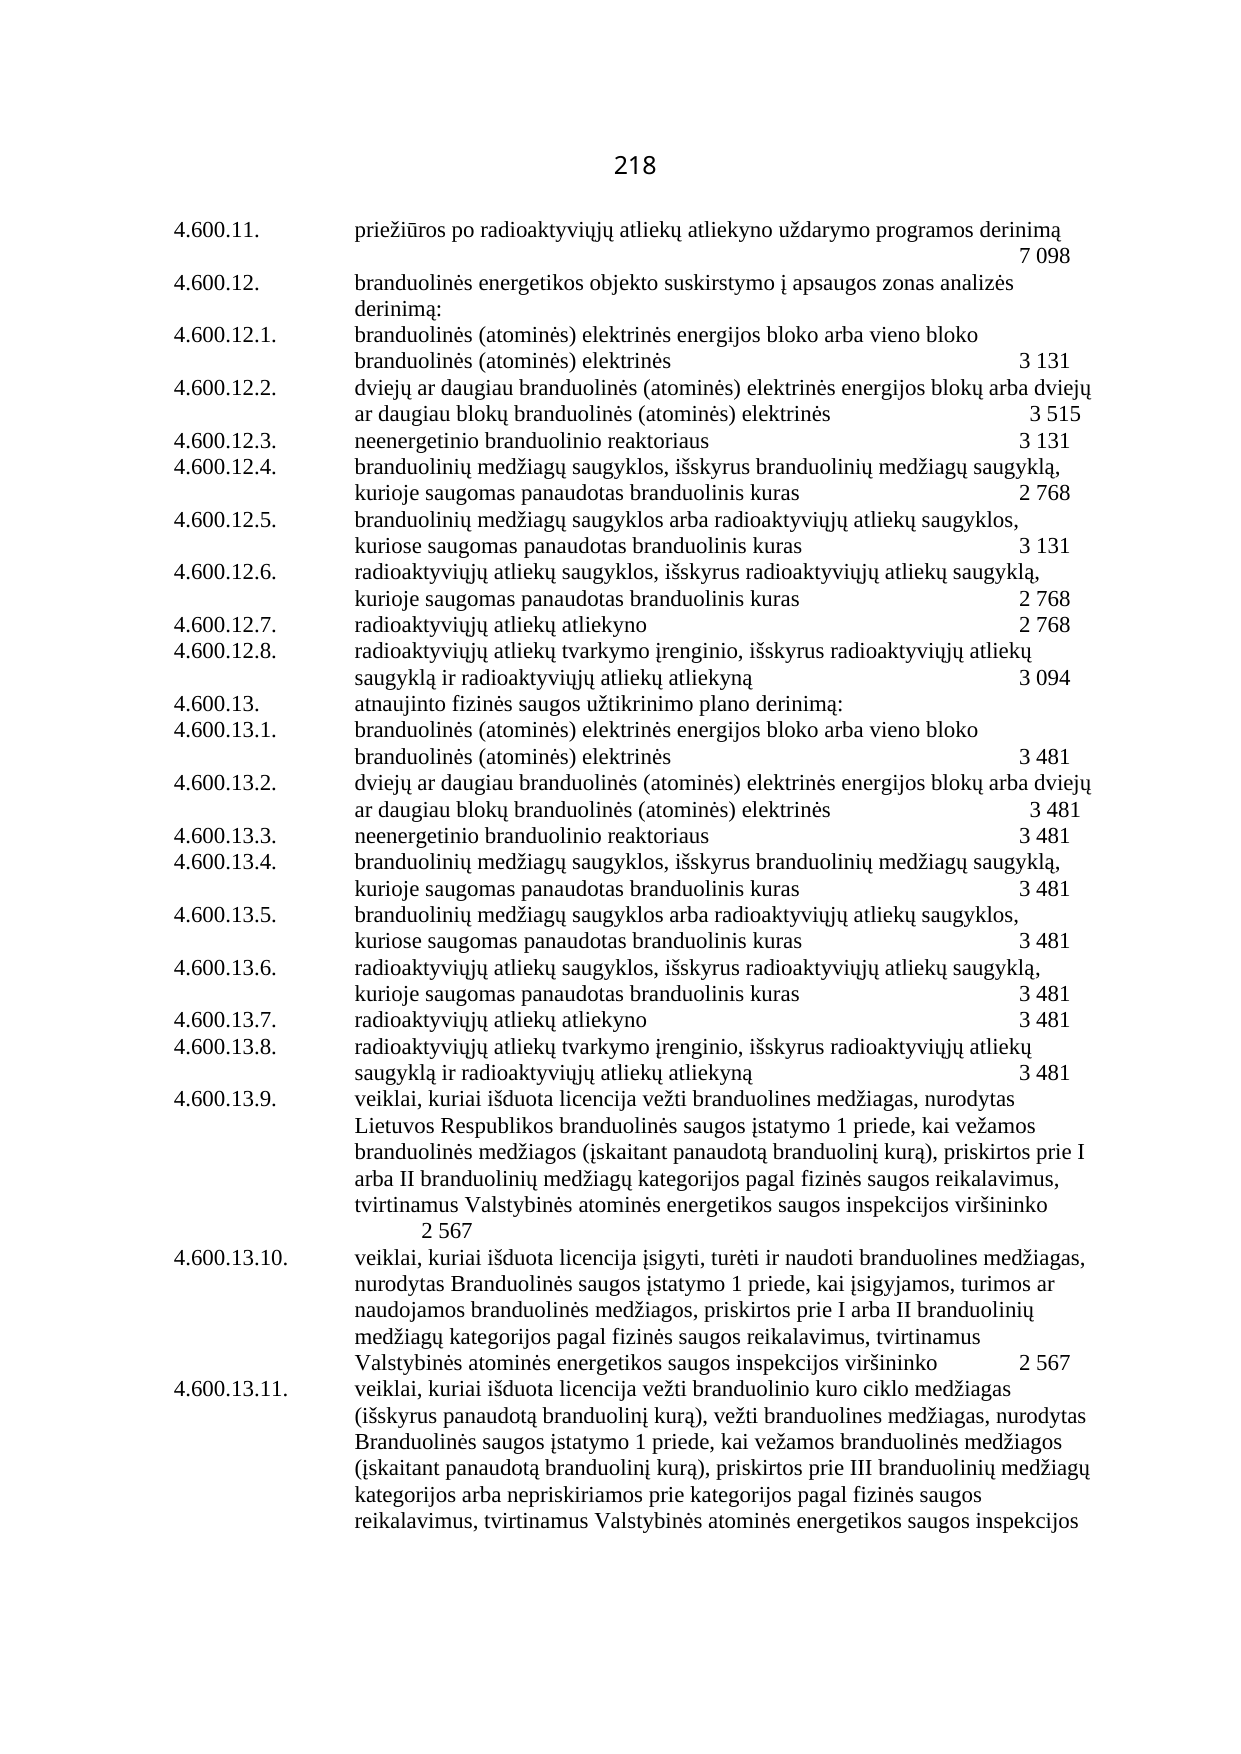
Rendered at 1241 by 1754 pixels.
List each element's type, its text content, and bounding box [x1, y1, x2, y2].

text 4.600.12.3. neenergetinio branduolinio reaktoriaus 3 131 [174, 427, 1093, 453]
text 4.600.13.7. radioaktyviųjų atliekų atliekyno 3 481 [174, 1006, 1093, 1033]
text 4.600.12.5. branduolinių medžiagų saugyklos arba radioaktyviųjų atliekų saugyklos, kuriose saugomas panaudotas branduolinis kuras 3 131 [174, 506, 1093, 558]
text 4.600.13.9. veiklai, kuriai išduota licencija vežti branduolines medžiagas, nurodytas Lietuvos Respublikos branduolinės saugos įstatymo 1 priede, kai vežamos branduolinės medžiagos (įskaitant panaudotą branduolinį kurą), priskirtos prie I arba II branduolinių medžiagų kategorijos pagal fizinės saugos reikalavimus, tvirtinamus Valstybinės atominės energetikos saugos inspekcijos viršininko 2 567 [174, 1086, 1093, 1244]
text 4.600.13.3. neenergetinio branduolinio reaktoriaus 3 481 [174, 822, 1093, 848]
text 4.600.12.1. branduolinės (atominės) elektrinės energijos bloko arba vieno bloko branduolinės (atominės) elektrinės 3 131 [174, 321, 1093, 374]
text 4.600.12.7. radioaktyviųjų atliekų atliekyno 2 768 [174, 611, 1093, 637]
text 4.600.13.6. radioaktyviųjų atliekų saugyklos, išskyrus radioaktyviųjų atliekų saugyklą, kurioje saugomas panaudotas branduolinis kuras 3 481 [174, 954, 1093, 1006]
text 4.600.12. branduolinės energetikos objekto suskirstymo į apsaugos zonas analizės derinimą: [174, 268, 1093, 321]
text 4.600.13.10. veiklai, kuriai išduota licencija įsigyti, turėti ir naudoti branduolines medžiagas, nurodytas Branduolinės saugos įstatymo 1 priede, kai įsigyjamos, turimos ar naudojamos branduolinės medžiagos, priskirtos prie I arba II branduolinių medžiagų kategorijos pagal fizinės saugos reikalavimus, tvirtinamus Valstybinės atominės energetikos saugos inspekcijos viršininko 2 567 [174, 1244, 1093, 1375]
text 4.600.12.8. radioaktyviųjų atliekų tvarkymo įrenginio, išskyrus radioaktyviųjų atliekų saugyklą ir radioaktyviųjų atliekų atliekyną 3 094 [174, 637, 1093, 690]
text 4.600.13.1. branduolinės (atominės) elektrinės energijos bloko arba vieno bloko branduolinės (atominės) elektrinės 3 481 [174, 717, 1093, 769]
text 4.600.13.5. branduolinių medžiagų saugyklos arba radioaktyviųjų atliekų saugyklos, kuriose saugomas panaudotas branduolinis kuras 3 481 [174, 901, 1093, 954]
text 4.600.12.2. dviejų ar daugiau branduolinės (atominės) elektrinės energijos blokų arba dviejų ar daugiau blokų branduolinės (atominės) elektrinės 3 515 [174, 374, 1093, 427]
text 4.600.13.2. dviejų ar daugiau branduolinės (atominės) elektrinės energijos blokų arba dviejų ar daugiau blokų branduolinės (atominės) elektrinės 3 481 [174, 769, 1093, 822]
text 4.600.13.8. radioaktyviųjų atliekų tvarkymo įrenginio, išskyrus radioaktyviųjų atliekų saugyklą ir radioaktyviųjų atliekų atliekyną 3 481 [174, 1033, 1093, 1086]
text 4.600.12.6. radioaktyviųjų atliekų saugyklos, išskyrus radioaktyviųjų atliekų saugyklą, kurioje saugomas panaudotas branduolinis kuras 2 768 [174, 558, 1093, 611]
text 4.600.13. atnaujinto fizinės saugos užtikrinimo plano derinimą: [174, 690, 1093, 717]
text 4.600.12.4. branduolinių medžiagų saugyklos, išskyrus branduolinių medžiagų saugyklą, kurioje saugomas panaudotas branduolinis kuras 2 768 [174, 453, 1093, 506]
text 4.600.13.4. branduolinių medžiagų saugyklos, išskyrus branduolinių medžiagų saugyklą, kurioje saugomas panaudotas branduolinis kuras 3 481 [174, 848, 1093, 901]
text 4.600.13.11. veiklai, kuriai išduota licencija vežti branduolinio kuro ciklo medžiagas (išskyrus panaudotą branduolinį kurą), vežti branduolines medžiagas, nurodytas Branduolinės saugos įstatymo 1 priede, kai vežamos branduolinės medžiagos (įskaitant panaudotą branduolinį kurą), priskirtos prie III branduolinių medžiagų kategorijos arba nepriskiriamos prie kategorijos pagal fizinės saugos reikalavimus, tvirtinamus Valstybinės atominės energetikos saugos inspekcijos [174, 1375, 1093, 1533]
text 4.600.11. priežiūros po radioaktyviųjų atliekų atliekyno uždarymo programos derinimą 7 098 [174, 216, 1093, 268]
